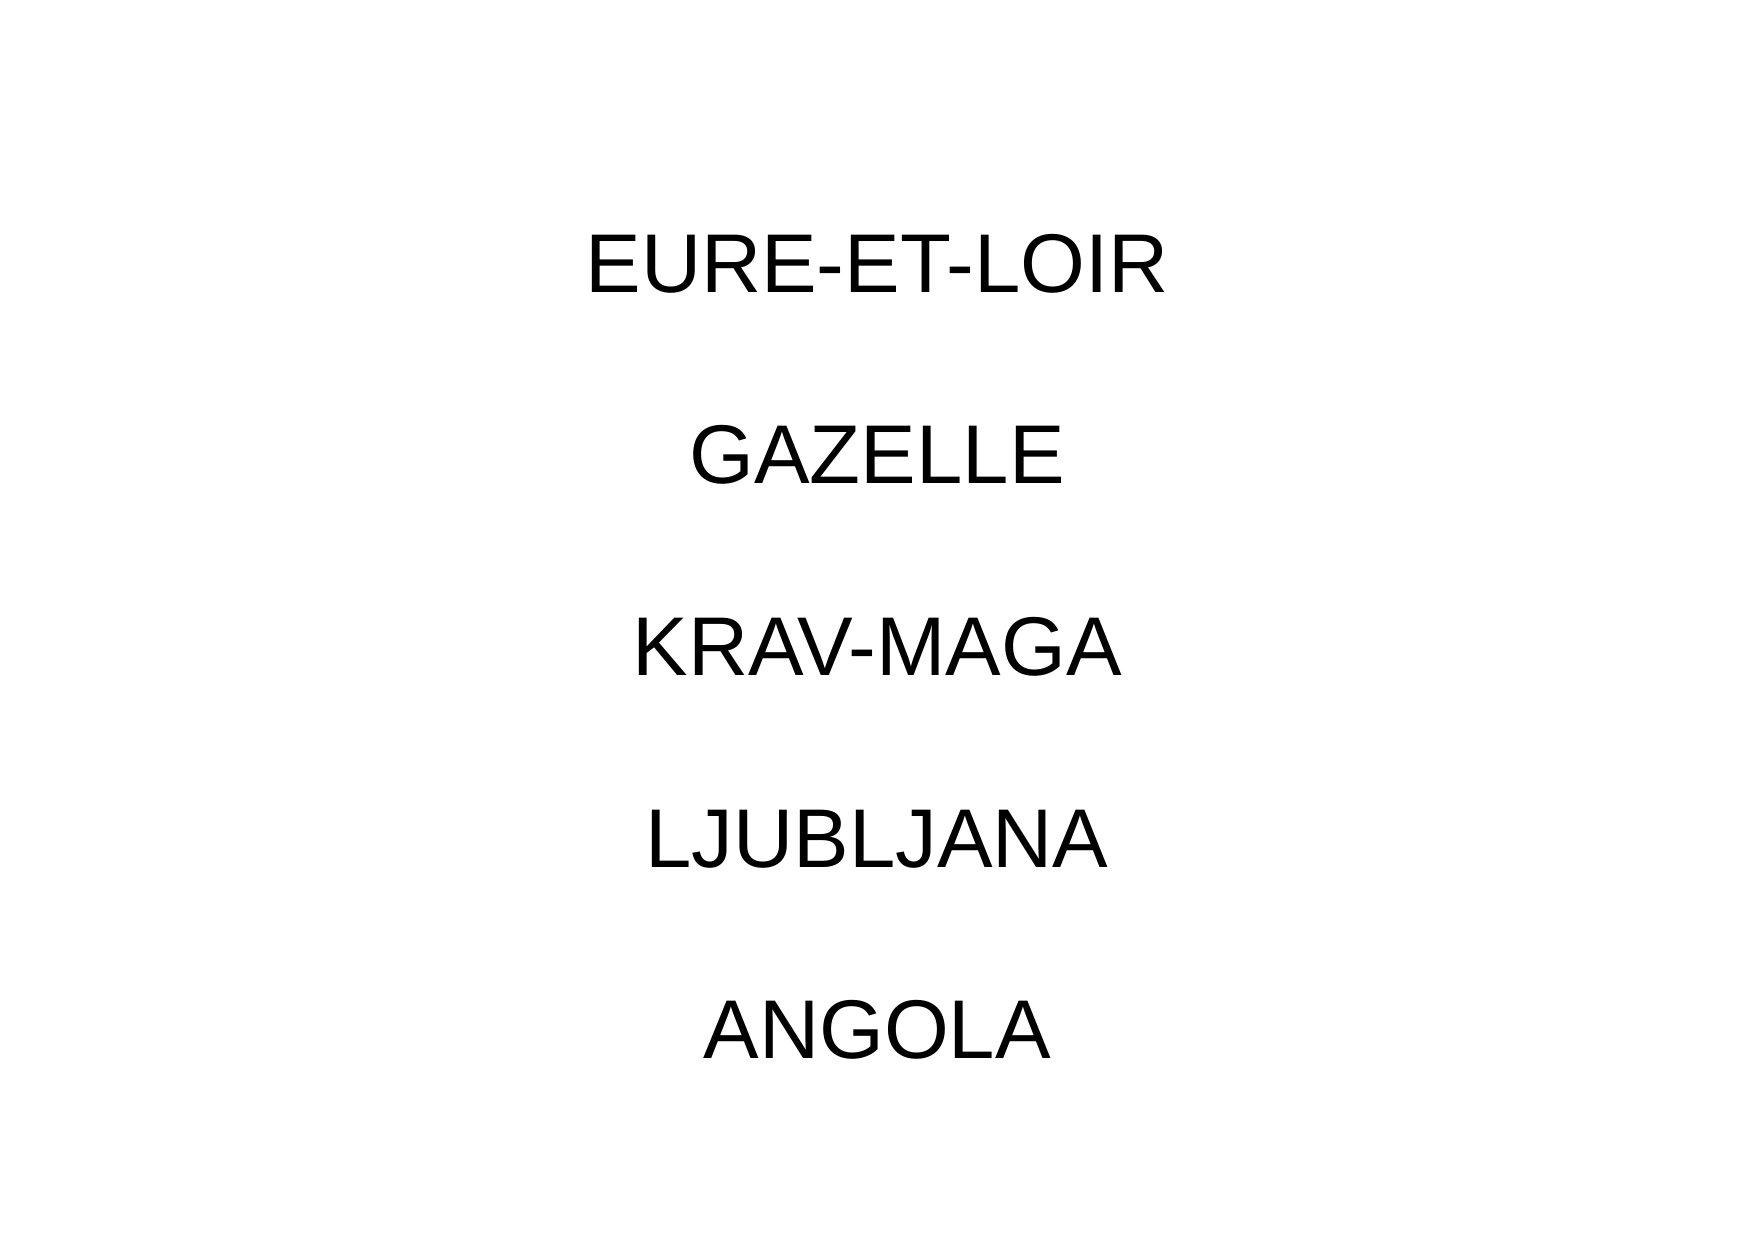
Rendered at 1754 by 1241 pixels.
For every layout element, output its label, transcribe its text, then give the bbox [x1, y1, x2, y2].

text GAZELLE [118, 406, 1636, 501]
text LJUBLJANA [118, 789, 1636, 885]
text ANGOLA [118, 981, 1636, 1076]
text EURE-ET-LOIR [118, 214, 1636, 310]
text KRAV-MAGA [118, 597, 1636, 693]
